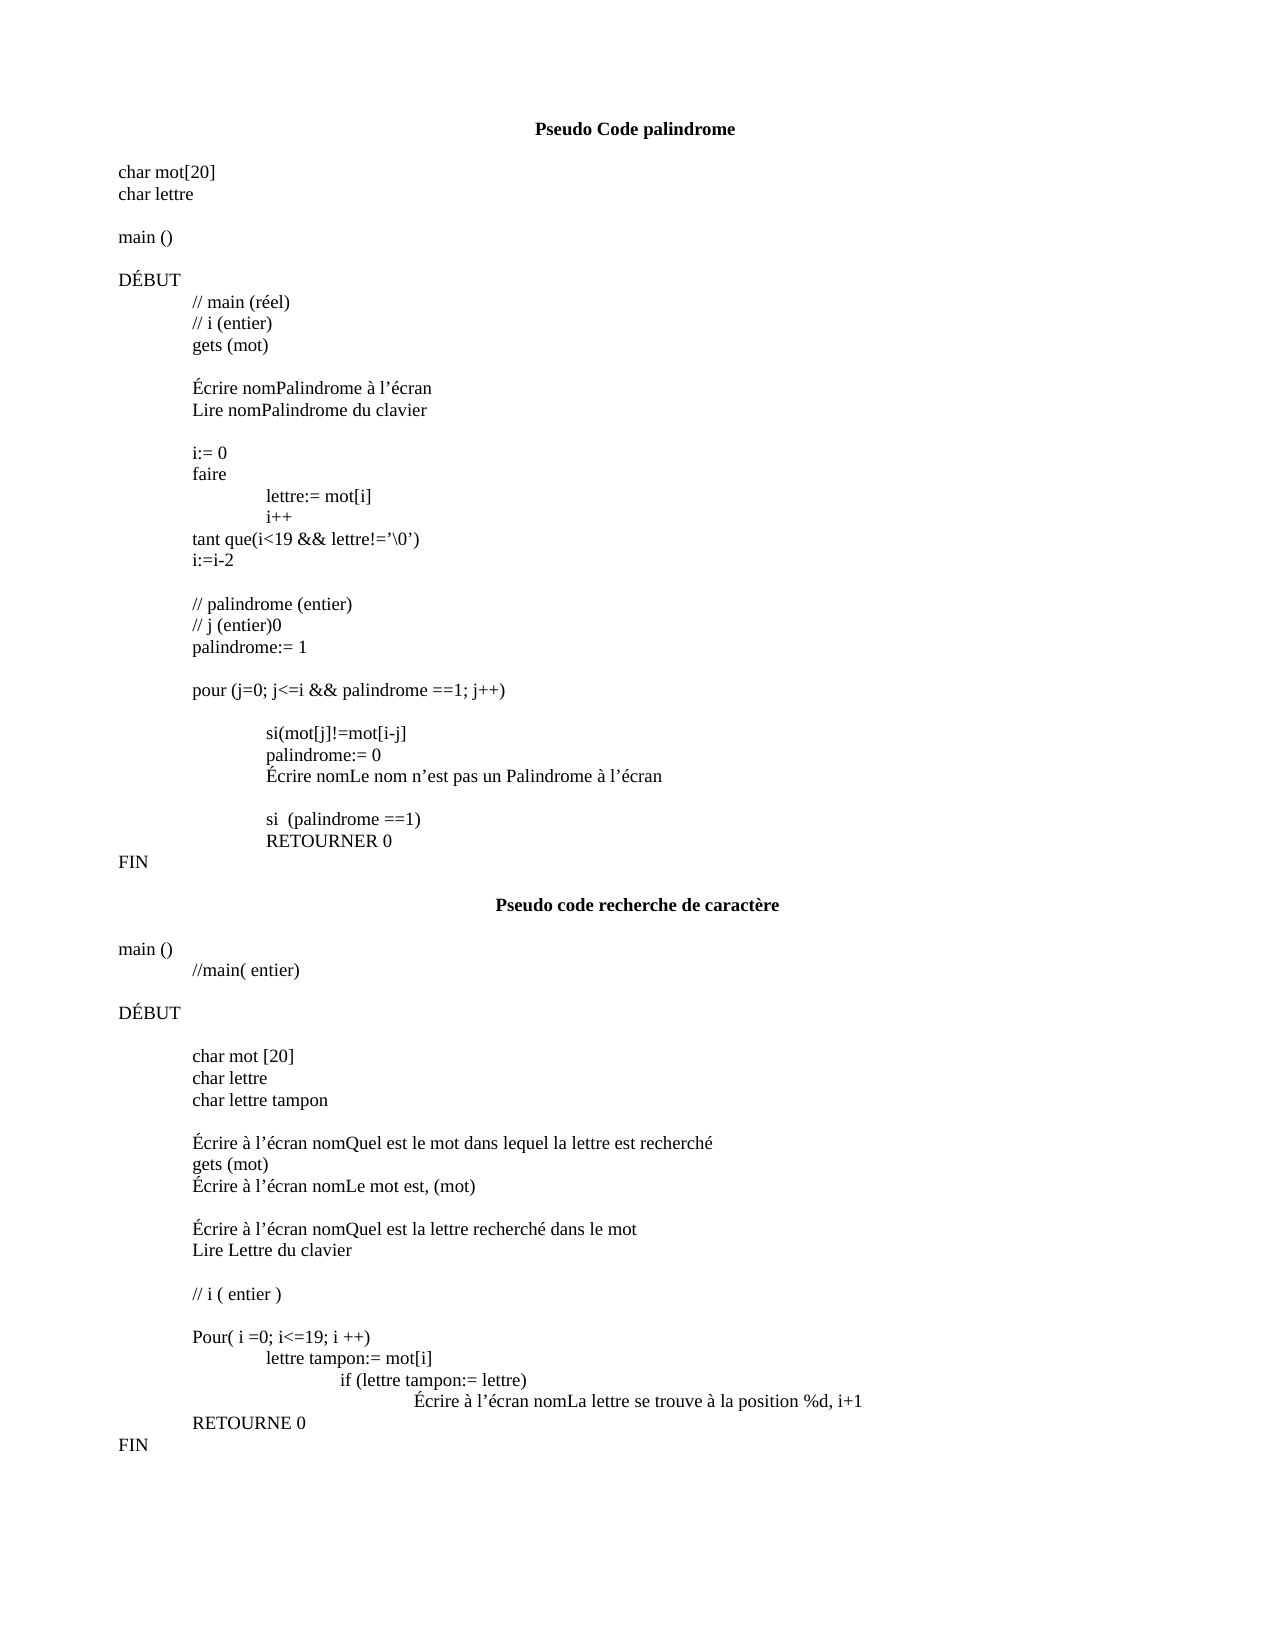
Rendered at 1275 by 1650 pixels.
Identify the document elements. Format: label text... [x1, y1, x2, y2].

text // j (entier)0 [118, 614, 1157, 636]
text Pseudo code recherche de caractère [118, 894, 1157, 916]
text Lire nomPalindrome du clavier [118, 398, 1157, 420]
text i:=i-2 [118, 549, 1157, 571]
text char lettre [118, 183, 1157, 204]
text DÉBUT [118, 1002, 1157, 1024]
text DÉBUT [118, 269, 1157, 291]
text i:= 0 [118, 442, 1157, 463]
text Écrire à l’écran nomLa lettre se trouve à la position %d, i+1 [118, 1390, 1157, 1412]
text char lettre tampon [118, 1088, 1157, 1110]
text // main (réel) [118, 291, 1157, 312]
text gets (mot) [118, 334, 1157, 355]
text main () [118, 226, 1157, 247]
text Écrire à l’écran nomLe mot est, (mot) [118, 1175, 1157, 1196]
text palindrome:= 0 [118, 743, 1157, 765]
text Pseudo Code palindrome [118, 118, 1157, 140]
text // i ( entier ) [118, 1282, 1157, 1304]
text // palindrome (entier) [118, 592, 1157, 614]
text // i (entier) [118, 312, 1157, 334]
text char mot[20] [118, 161, 1157, 183]
text if (lettre tampon:= lettre) [118, 1369, 1157, 1390]
text faire [118, 463, 1157, 485]
text Écrire nomPalindrome à l’écran [118, 377, 1157, 398]
text lettre tampon:= mot[i] [118, 1347, 1157, 1369]
text FIN [118, 851, 1157, 873]
text lettre:= mot[i] [118, 485, 1157, 506]
text gets (mot) [118, 1153, 1157, 1175]
text Écrire à l’écran nomQuel est la lettre recherché dans le mot [118, 1218, 1157, 1239]
text Pour( i =0; i<=19; i ++) [118, 1326, 1157, 1347]
text RETOURNE 0 [118, 1412, 1157, 1433]
text main () [118, 937, 1157, 959]
text i++ [118, 506, 1157, 528]
text si (palindrome ==1) [118, 808, 1157, 830]
text //main( entier) [118, 959, 1157, 981]
text FIN [118, 1433, 1157, 1455]
text tant que(i<19 && lettre!=’\0’) [118, 528, 1157, 549]
text char lettre [118, 1067, 1157, 1088]
text Lire Lettre du clavier [118, 1239, 1157, 1261]
text RETOURNER 0 [118, 830, 1157, 851]
text si(mot[j]!=mot[i-j] [118, 722, 1157, 743]
text Écrire nomLe nom n’est pas un Palindrome à l’écran [118, 765, 1157, 787]
text char mot [20] [118, 1045, 1157, 1067]
text Écrire à l’écran nomQuel est le mot dans lequel la lettre est recherché [118, 1132, 1157, 1153]
text palindrome:= 1 [118, 636, 1157, 657]
text pour (j=0; j<=i && palindrome ==1; j++) [118, 679, 1157, 700]
